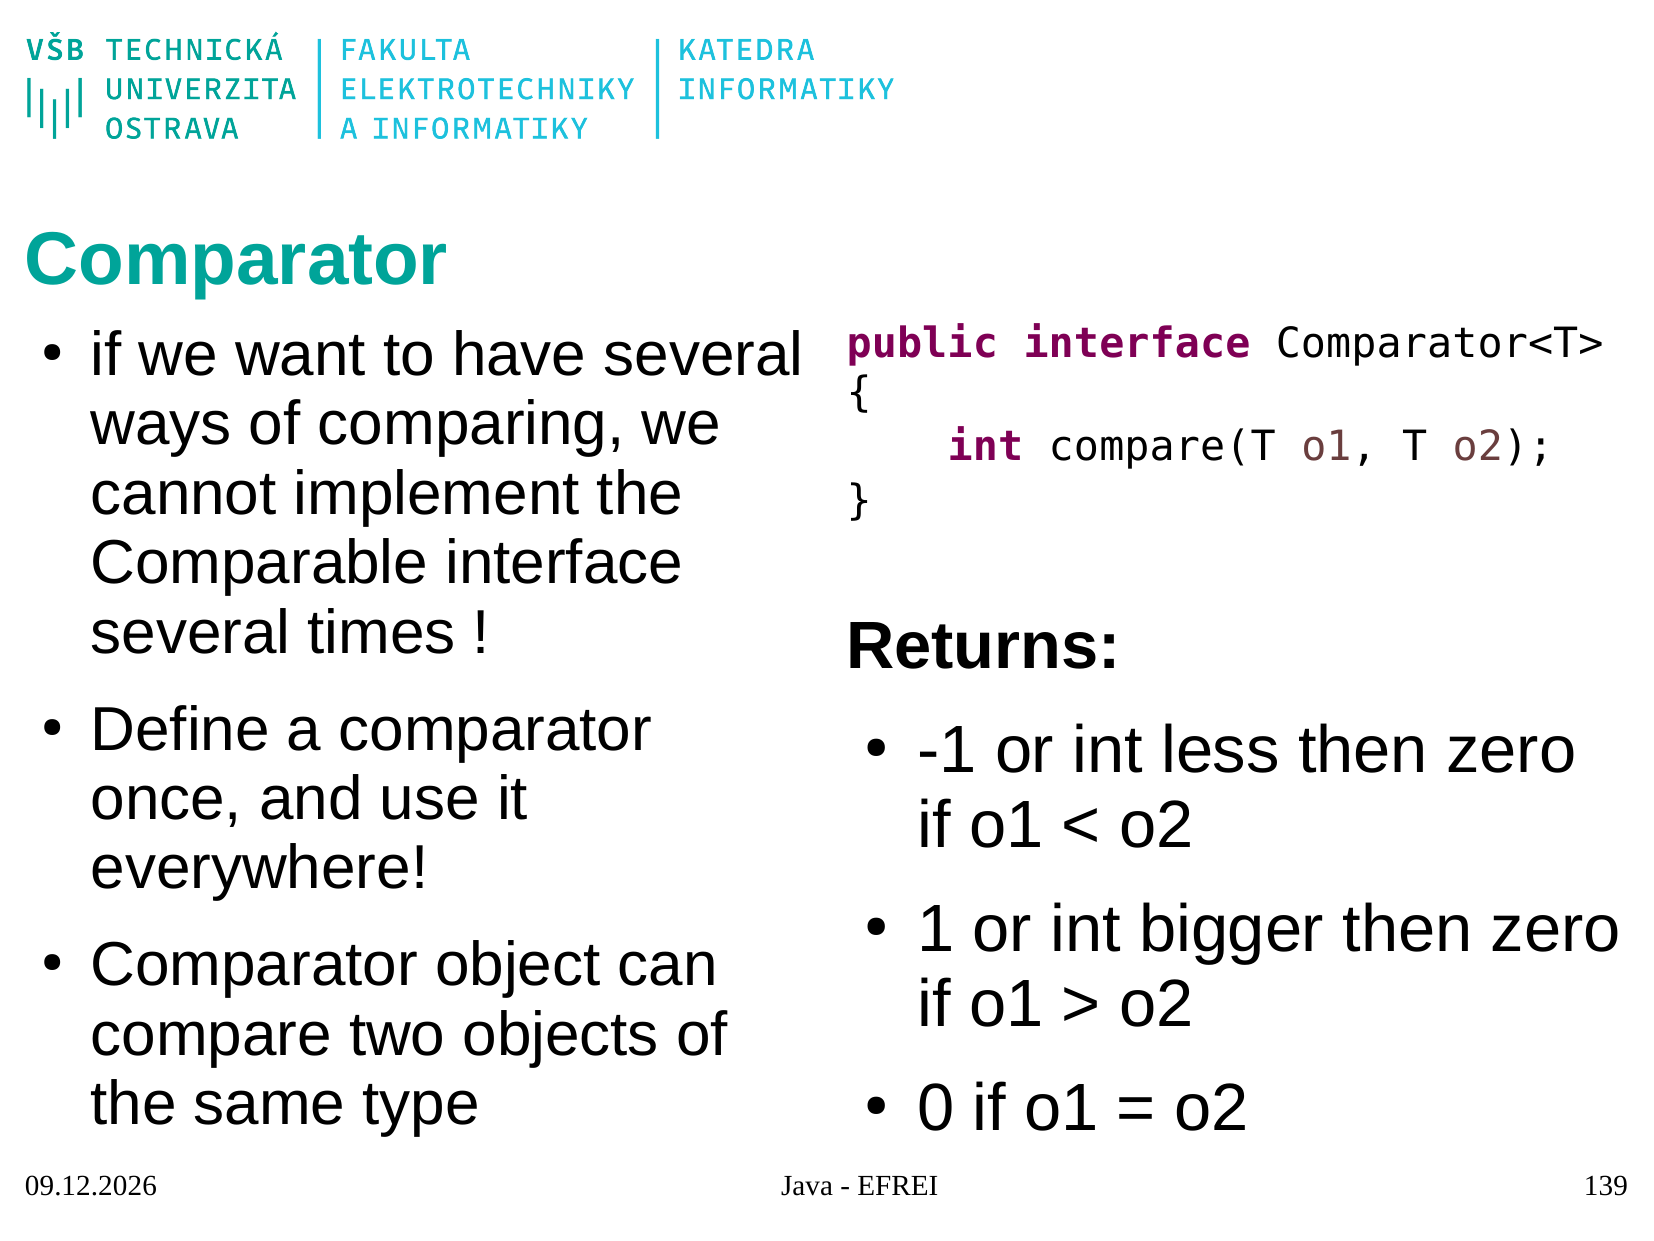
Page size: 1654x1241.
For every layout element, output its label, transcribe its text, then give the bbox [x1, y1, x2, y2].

list public interface Comparator<T> { int compare(T o1, T o2); } Returns: -1 or int less then zero if o1 < o2 1 or int bigger then zero if o1 > o2 0 if o1 = o2 [846, 318, 1630, 1146]
list if we want to have several ways of comparing, we cannot implement the Comparable interface several times ! Define a comparator once, and use it everywhere! Comparator object can compare two objects of the same type [24, 318, 808, 1146]
title Comparator [24, 169, 1629, 300]
picture [26, 31, 894, 139]
